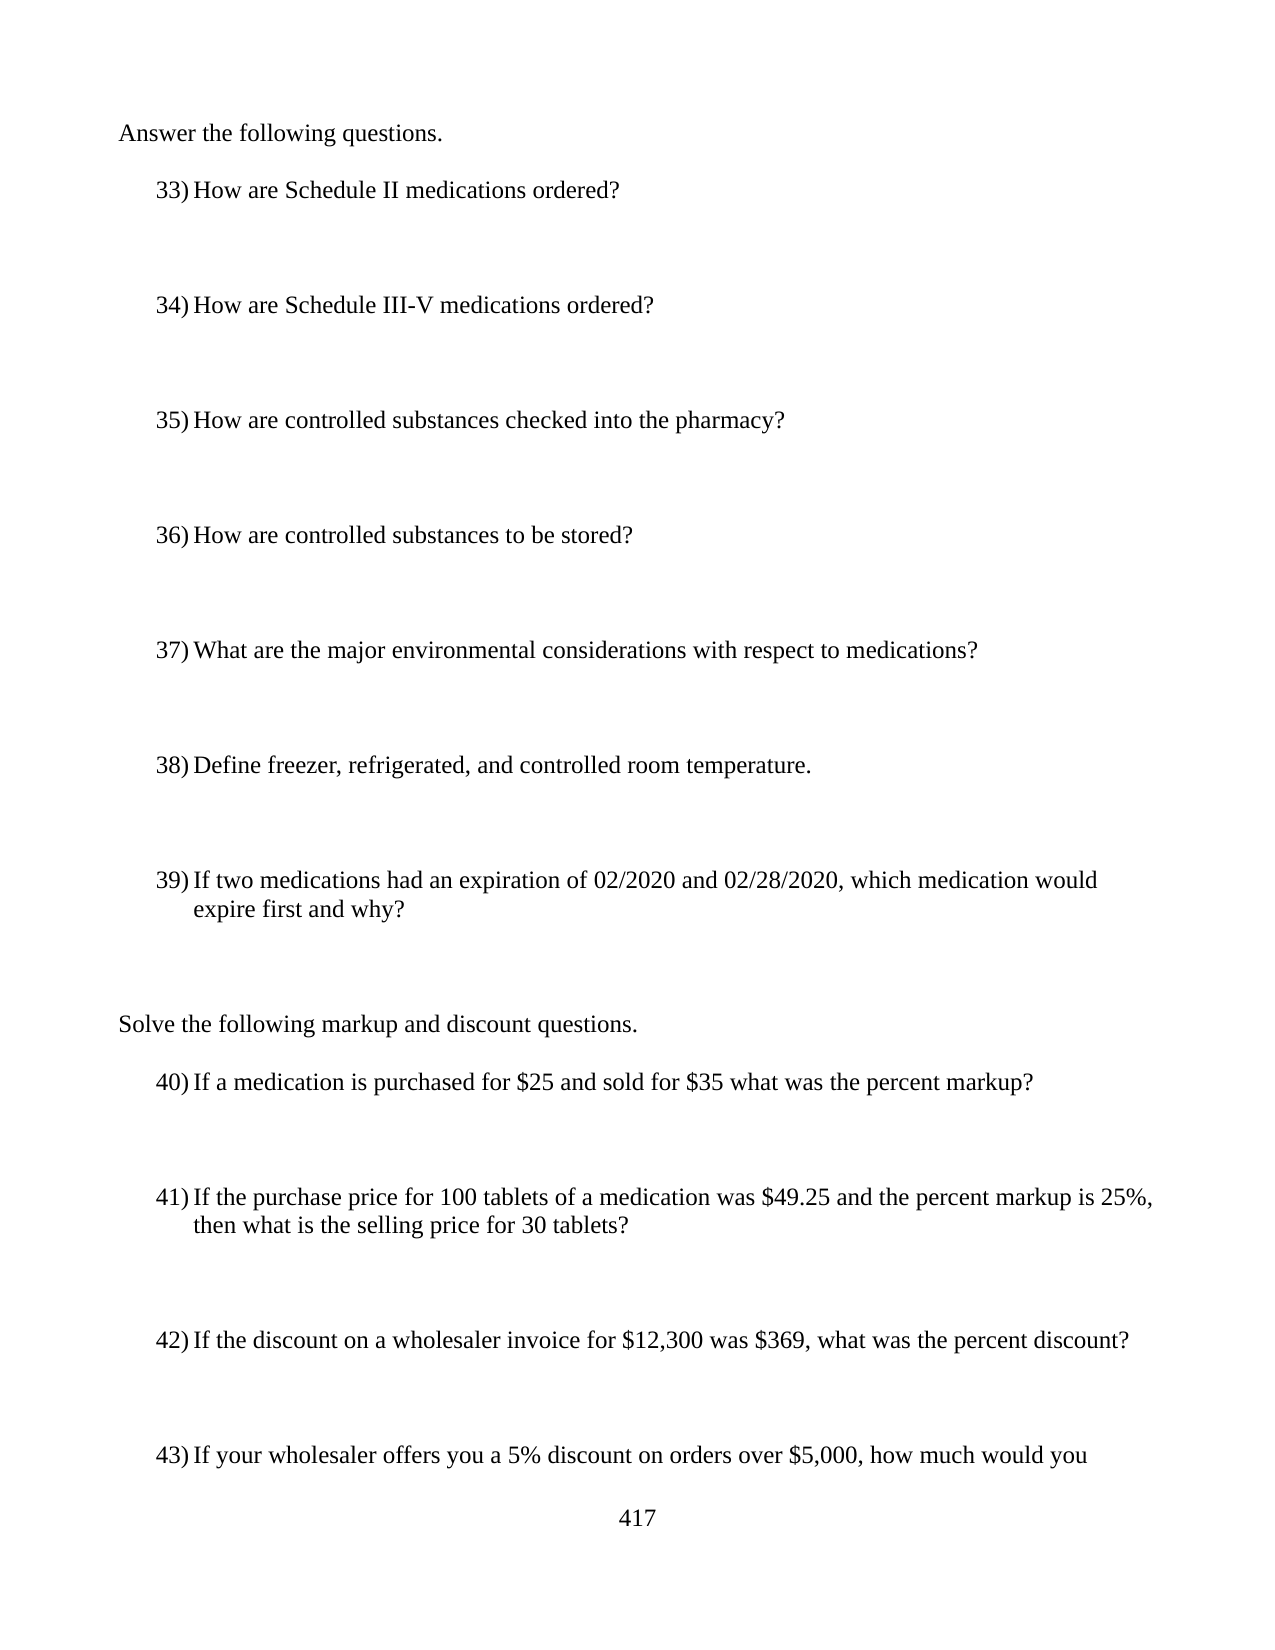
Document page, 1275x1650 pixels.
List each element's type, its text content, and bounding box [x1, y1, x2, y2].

list What are the major environmental considerations with respect to medications? [156, 636, 1157, 664]
list If two medications had an expiration of 02/2020 and 02/28/2020, which medication would expire first and why? [156, 866, 1157, 923]
text Answer the following questions. [118, 118, 1157, 147]
list Define freezer, refrigerated, and controlled room temperature. [156, 751, 1157, 779]
list If a medication is purchased for $25 and sold for $35 what was the percent markup? [156, 1067, 1157, 1096]
text Solve the following markup and discount questions. [118, 1009, 1157, 1038]
list If the discount on a wholesaler invoice for $12,300 was $369, what was the percent discount? [156, 1326, 1157, 1354]
list If your wholesaler offers you a 5% discount on orders over $5,000, how much would you [156, 1441, 1157, 1469]
list How are controlled substances to be stored? [156, 521, 1157, 549]
list How are Schedule II medications ordered? [156, 176, 1157, 204]
list If the purchase price for 100 tablets of a medication was $49.25 and the percent markup is 25%, then what is the selling price for 30 tablets? [156, 1182, 1157, 1239]
list How are controlled substances checked into the pharmacy? [156, 406, 1157, 434]
list How are Schedule III-V medications ordered? [156, 291, 1157, 319]
